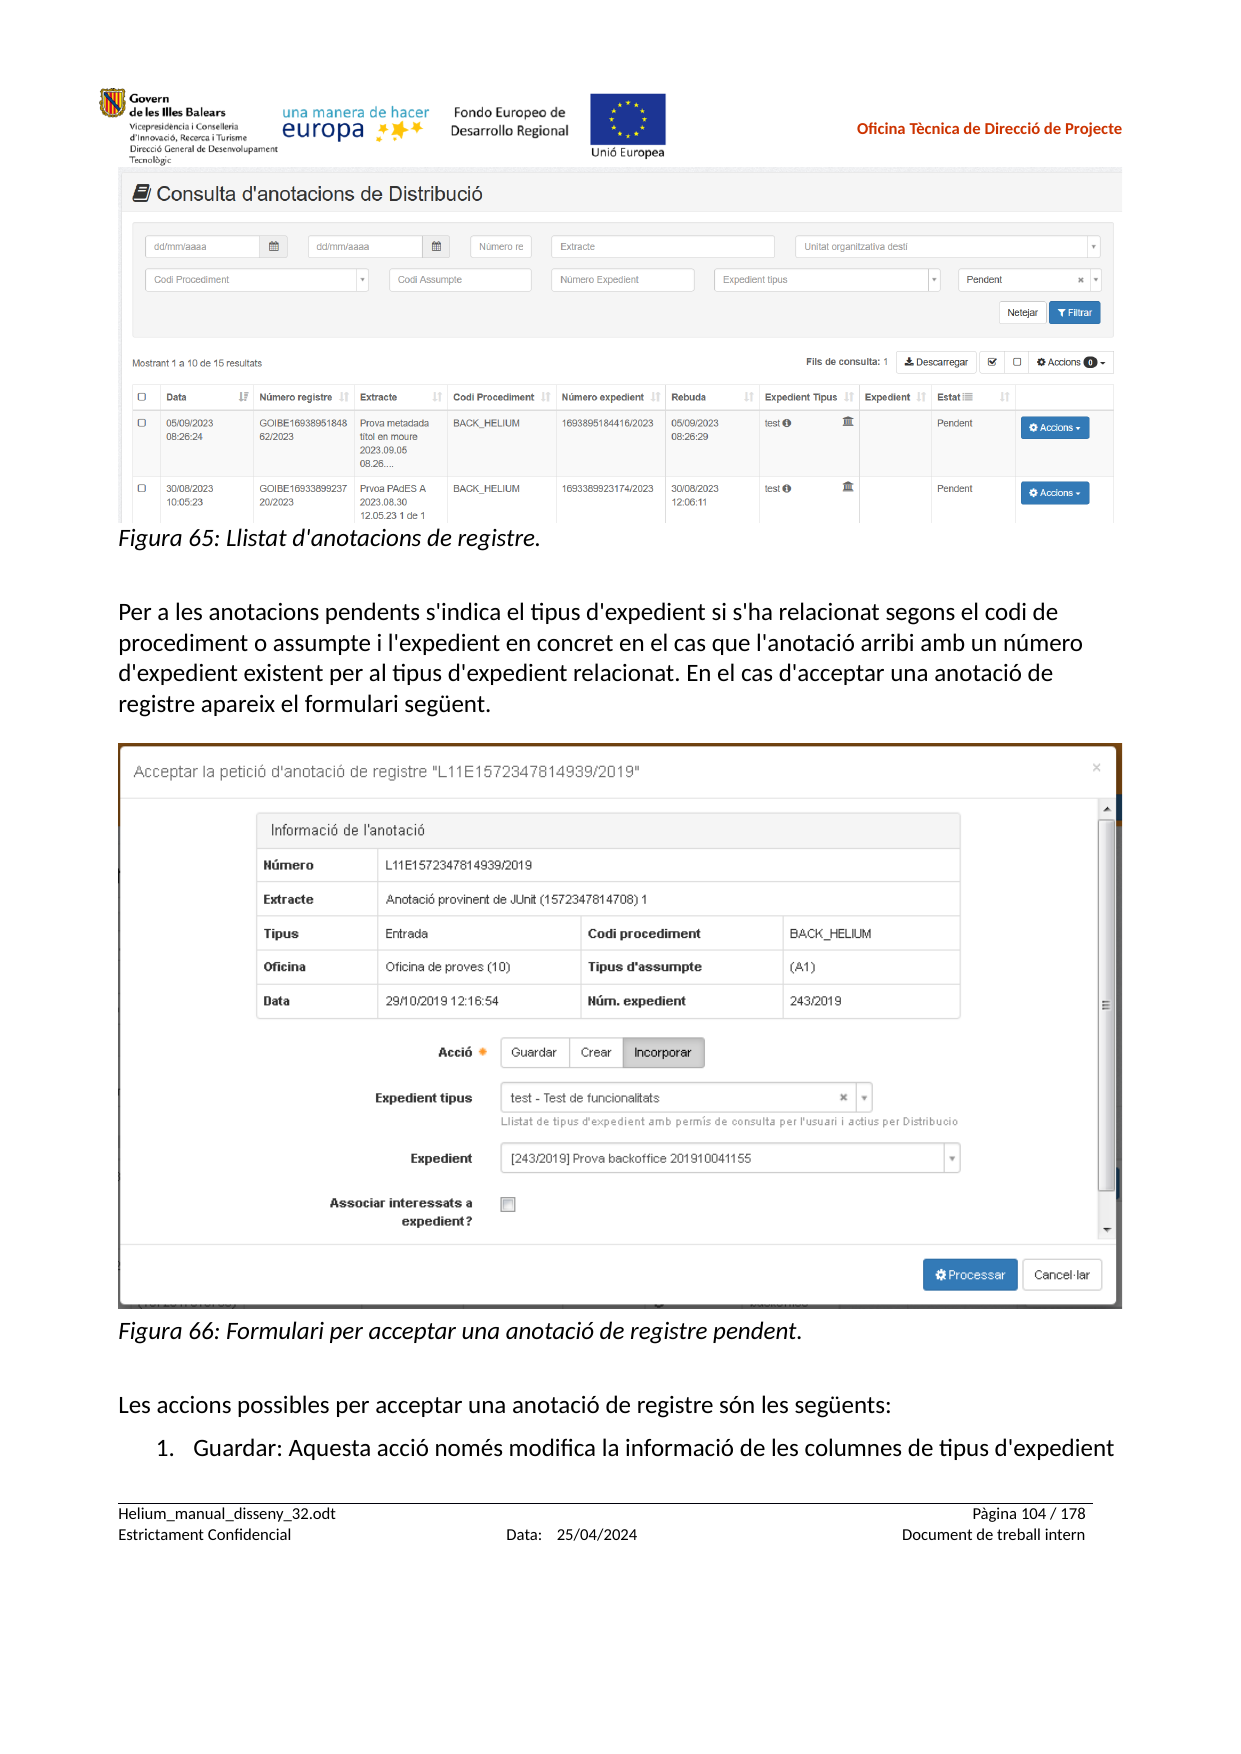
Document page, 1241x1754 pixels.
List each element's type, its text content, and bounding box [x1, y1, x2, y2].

text Figura 66: Formulari per acceptar una anotació de registre pendent. [118, 1309, 1122, 1346]
text Figura 65: Llistat d'anotacions de registre. [118, 523, 1122, 553]
picture [118, 743, 1123, 1309]
picture [99, 87, 668, 166]
picture [118, 167, 1123, 523]
list Guardar: Aquesta acció només modifica la informació de les columnes de tipus d'expedient [156, 1432, 1122, 1462]
text Per a les anotacions pendents s'indica el tipus d'expedient si s'ha relacionat segons el codi de procediment o assumpte i l'expedient en concret en el cas que l'anotació arribi amb un número d'expedient existent per al tipus d'expedient relacionat. En el cas d'acceptar una anotació de registre apareix el formulari següent. [118, 596, 1122, 718]
text Les accions possibles per acceptar una anotació de registre són les següents: [118, 1389, 1122, 1419]
